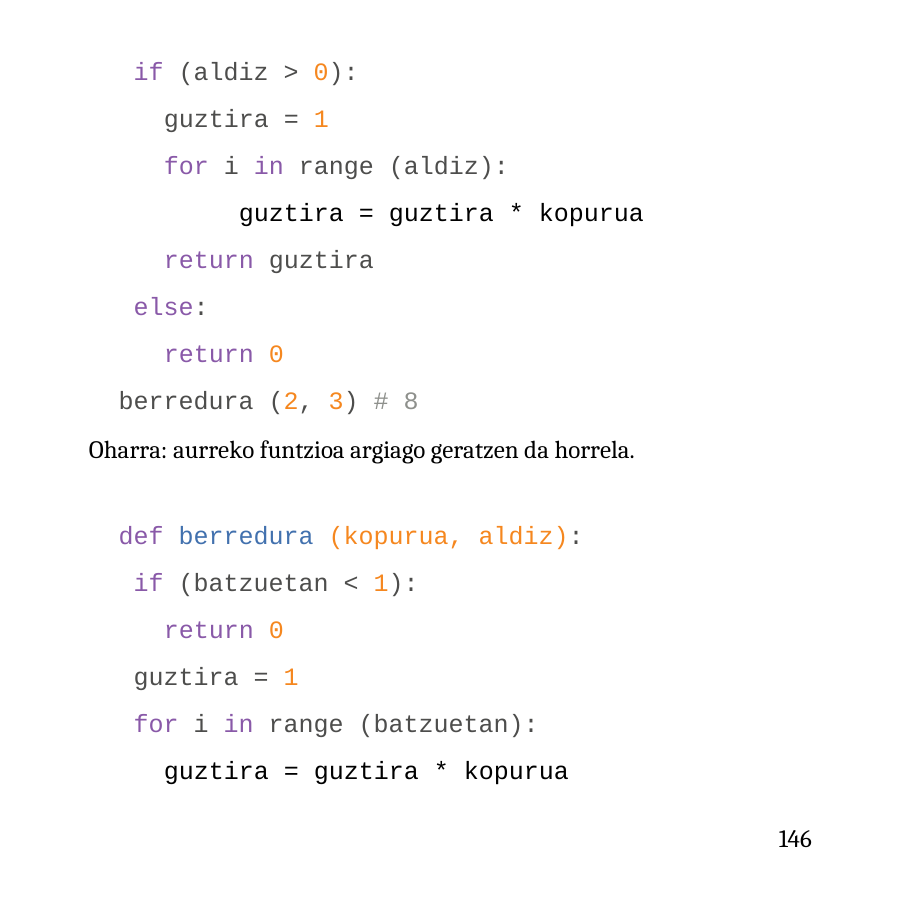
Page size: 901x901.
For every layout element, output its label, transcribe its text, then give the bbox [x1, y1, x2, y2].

text guztira = 1 [118, 665, 811, 693]
text Oharra: aurreko funtzioa argiago geratzen da horrela. [89, 436, 811, 464]
text guztira = 1 [118, 106, 811, 134]
text if (batzuetan < 1): [118, 571, 811, 599]
text return guztira [118, 247, 811, 276]
text guztira = guztira * kopurua [118, 759, 811, 787]
text def berredura (kopurua, aldiz): [118, 523, 811, 552]
text berredura (2, 3) # 8 [118, 389, 811, 417]
text if (aldiz > 0): [118, 59, 811, 87]
text else: [118, 294, 811, 323]
text return 0 [118, 342, 811, 370]
text for i in range (batzuetan): [118, 712, 811, 740]
text guztira = guztira * kopurua [118, 200, 811, 229]
text for i in range (aldiz): [118, 153, 811, 182]
text return 0 [118, 618, 811, 646]
